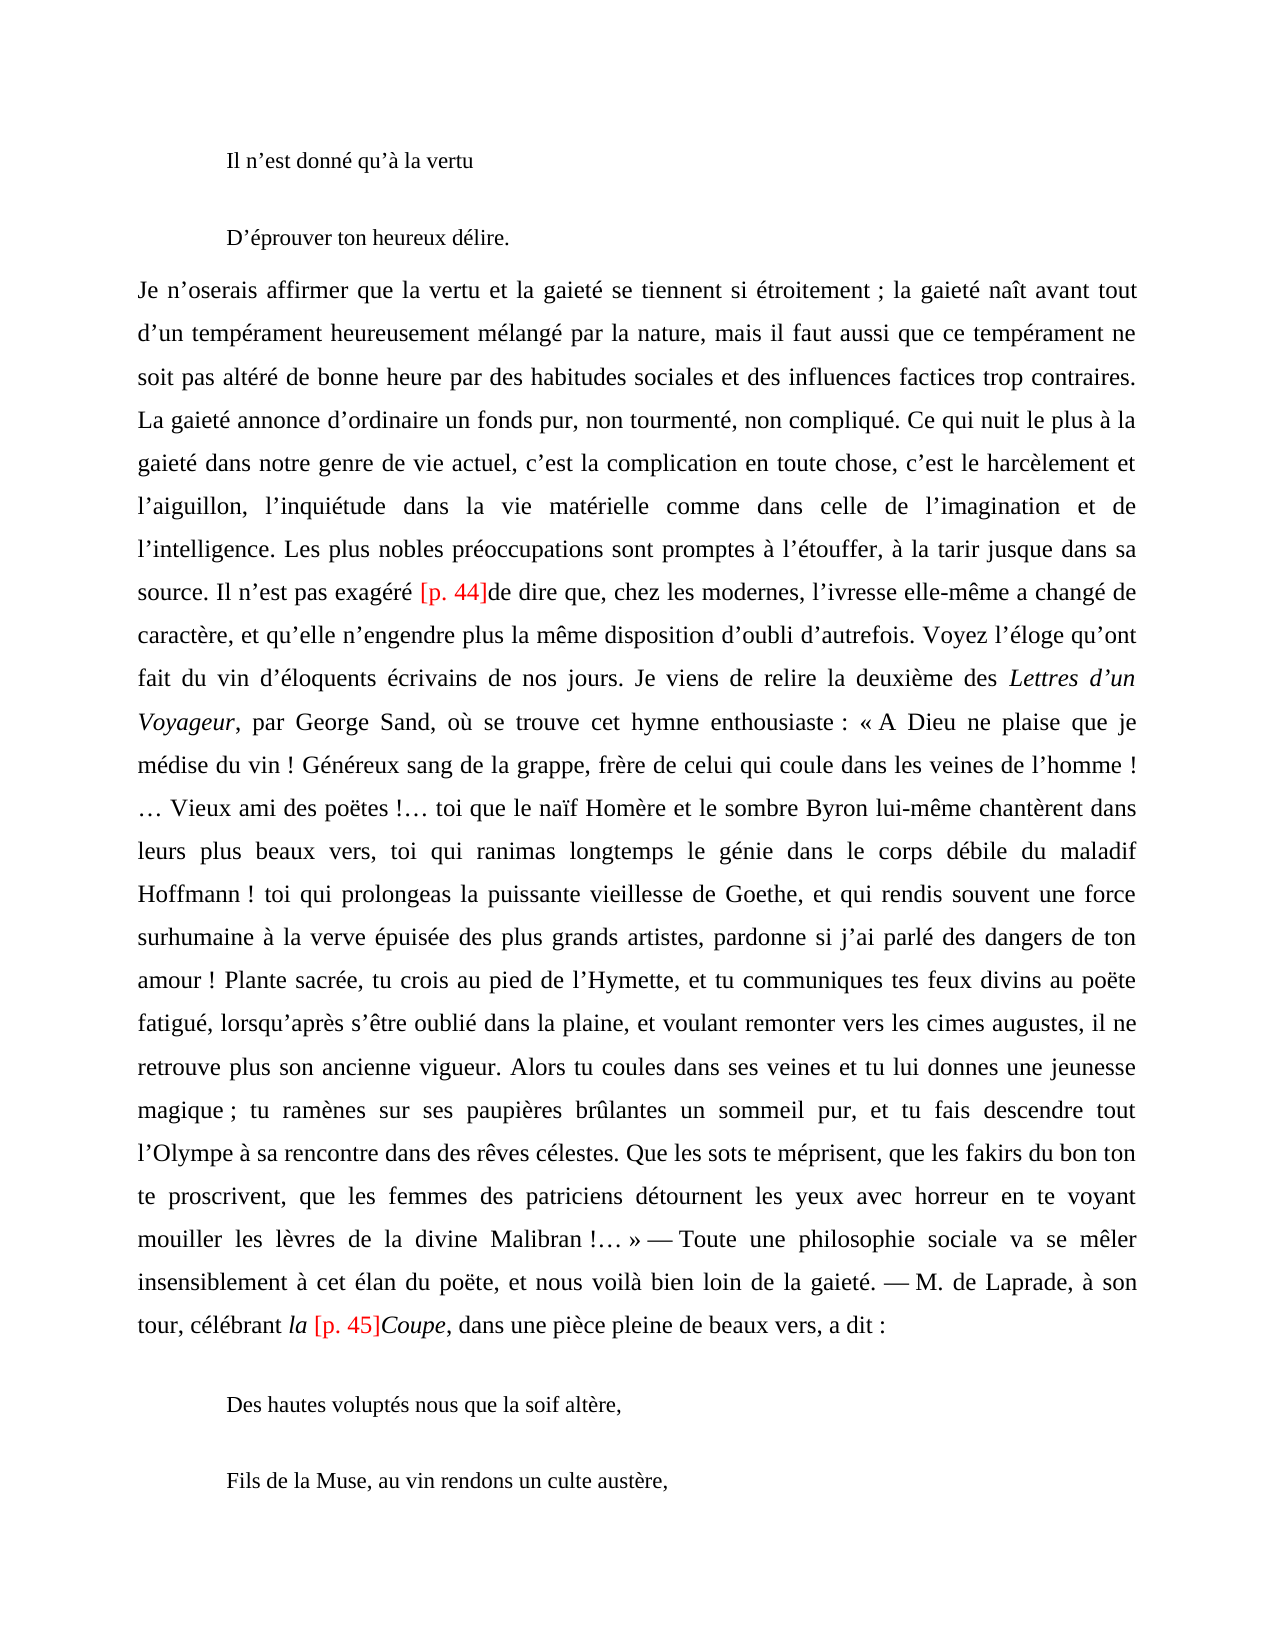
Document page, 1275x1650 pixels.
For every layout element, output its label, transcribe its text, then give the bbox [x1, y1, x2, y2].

text Je n’oserais affirmer que la vertu et la gaieté se tiennent si étroitement ; la gaieté naît avant tout d’un tempérament heureusement mélangé par la nature, mais il faut aussi que ce tempérament ne soit pas altéré de bonne heure par des habitudes sociales et des influences factices trop contraires. La gaieté annonce d’ordinaire un fonds pur, non tourmenté, non compliqué. Ce qui nuit le plus à la gaieté dans notre genre de vie actuel, c’est la complication en toute chose, c’est le harcèlement et l’aiguillon, l’inquiétude dans la vie matérielle comme dans celle de l’imagination et de l’intelligence. Les plus nobles préoccupations sont promptes à l’étouffer, à la tarir jusque dans sa source. Il n’est pas exagéré [p. 44]de dire que, chez les modernes, l’ivresse elle-même a changé de caractère, et qu’elle n’engendre plus la même disposition d’oubli d’autrefois. Voyez l’éloge qu’ont fait du vin d’éloquents écrivains de nos jours. Je viens de relire la deuxième des Lettres d’un Voyageur, par George Sand, où se trouve cet hymne enthousiaste : « A Dieu ne plaise que je médise du vin ! Généreux sang de la grappe, frère de celui qui coule dans les veines de l’homme !… Vieux ami des poëtes !… toi que le naïf Homère et le sombre Byron lui-même chantèrent dans leurs plus beaux vers, toi qui ranimas longtemps le génie dans le corps débile du maladif Hoffmann ! toi qui prolongeas la puissante vieillesse de Goethe, et qui rendis souvent une force surhumaine à la verve épuisée des plus grands artistes, pardonne si j’ai parlé des dangers de ton amour ! Plante sacrée, tu crois au pied de l’Hymette, et tu communiques tes feux divins au poëte fatigué, lorsqu’après s’être oublié dans la plaine, et voulant remonter vers les cimes augustes, il ne retrouve plus son ancienne vigueur. Alors tu coules dans ses veines et tu lui donnes une jeunesse magique ; tu ramènes sur ses paupières brûlantes un sommeil pur, et tu fais descendre tout l’Olympe à sa rencontre dans des rêves célestes. Que les sots te méprisent, que les fakirs du bon ton te proscrivent, que les femmes des patriciens détournent les yeux avec horreur en te voyant mouiller les lèvres de la divine Malibran !… » — Toute une philosophie sociale va se mêler insensiblement à cet élan du poëte, et nous voilà bien loin de la gaieté. — M. de Laprade, à son tour, célébrant la [p. 45]Coupe, dans une pièce pleine de beaux vers, a dit : [137, 275, 1137, 1339]
text Des hautes voluptés nous que la soif altère, [226, 1391, 1137, 1417]
text Il n’est donné qu’à la vertu [226, 148, 1137, 174]
text Fils de la Muse, au vin rendons un culte austère, [226, 1467, 1137, 1494]
text D’éprouver ton heureux délire. [226, 224, 1137, 250]
